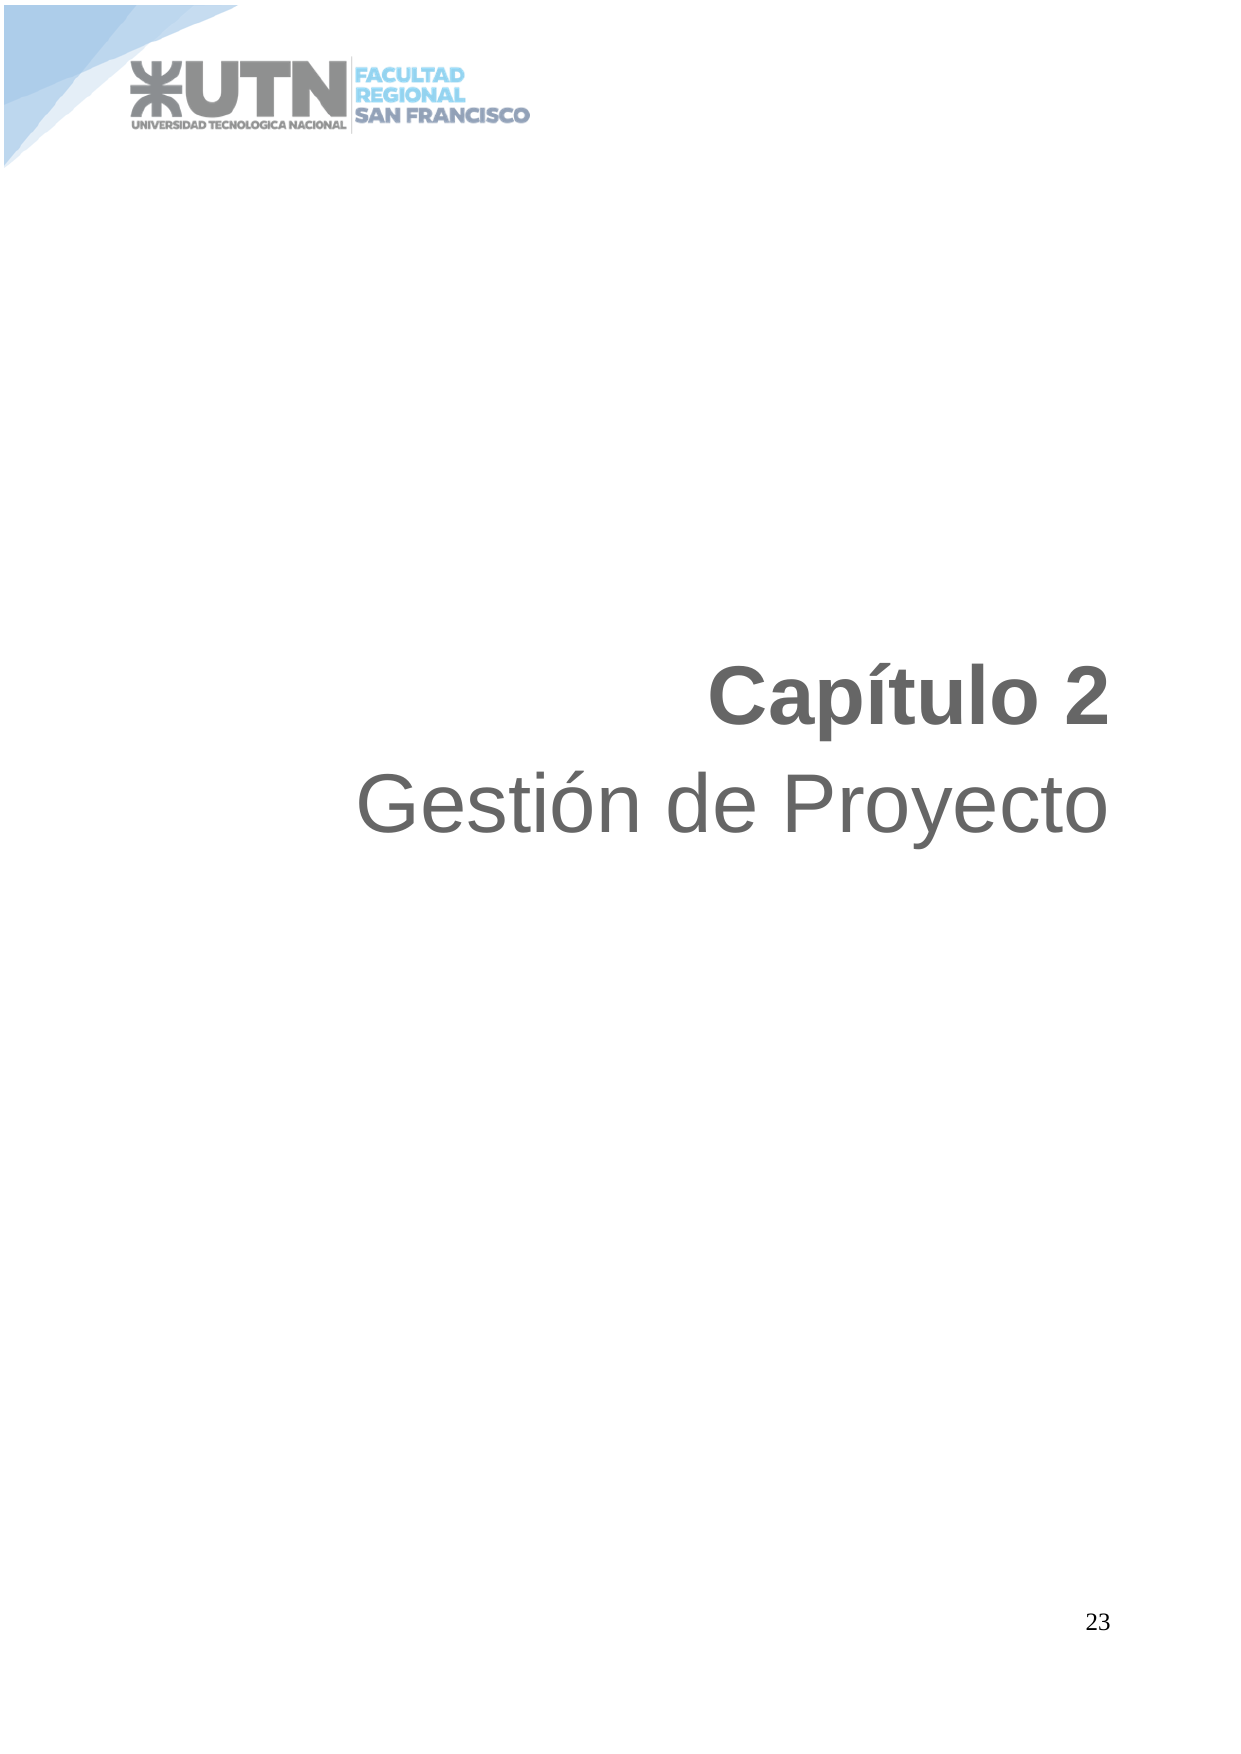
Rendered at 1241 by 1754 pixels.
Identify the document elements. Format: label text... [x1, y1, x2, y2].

text Gestión de Proyecto [118, 754, 1110, 850]
picture [3, 5, 532, 169]
subtitle Capítulo 2 [118, 646, 1110, 742]
